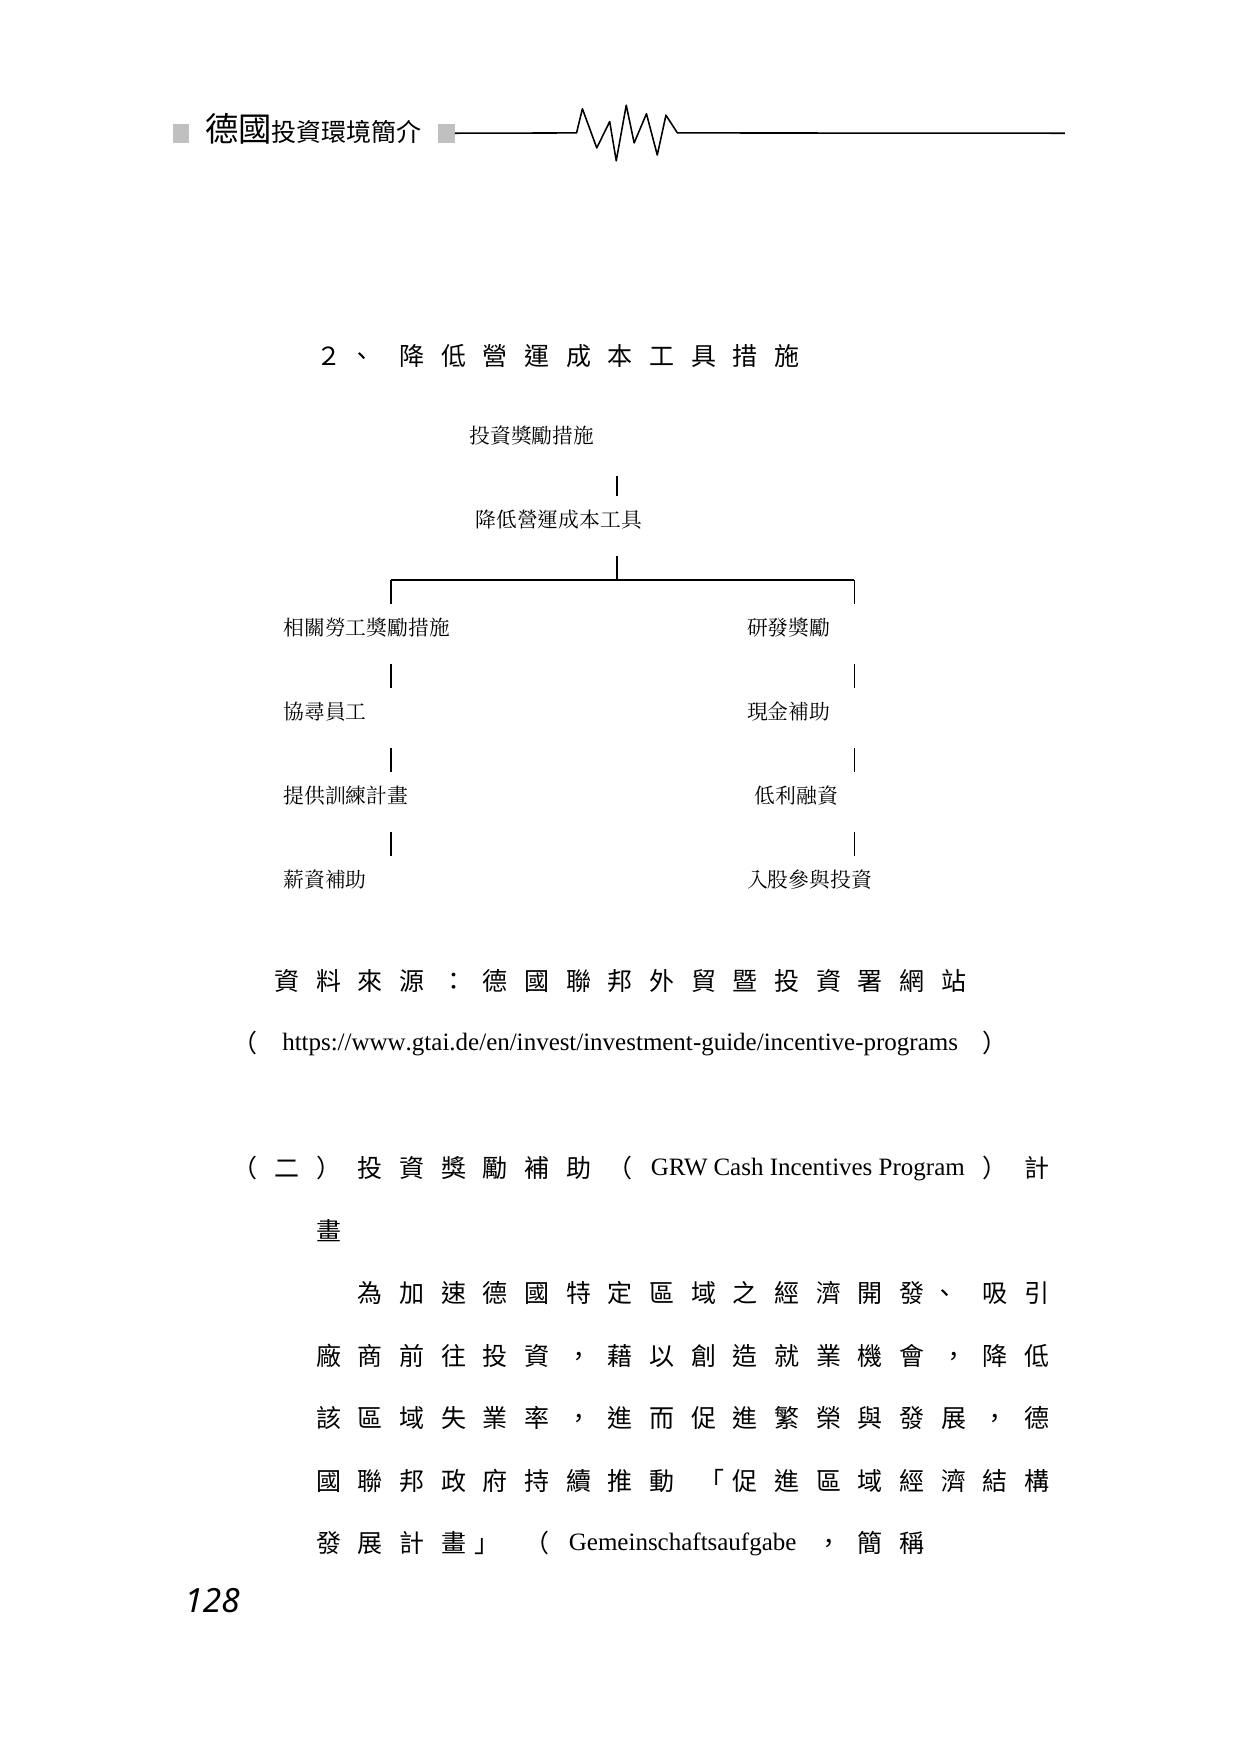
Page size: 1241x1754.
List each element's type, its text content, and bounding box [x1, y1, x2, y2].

text （二）投資獎勵補助（GRW Cash Incentives Program）計畫 [207, 1125, 1058, 1250]
text （https://www.gtai.de/en/invest/investment-guide/incentive-programs） [183, 1000, 1058, 1063]
text 為加速德國特定區域之經濟開發、吸引廠商前往投資，藉以創造就業機會，降低該區域失業率，進而促進繁榮與發展，德國聯邦政府持續推動「促進區域經濟結構發展計畫」（Gemeinschaftsaufgabe，簡稱 [281, 1250, 1058, 1563]
text ２、降低營運成本工具措施 [281, 313, 1058, 375]
text 資料來源：德國聯邦外貿暨投資署網站 [183, 938, 1058, 1000]
